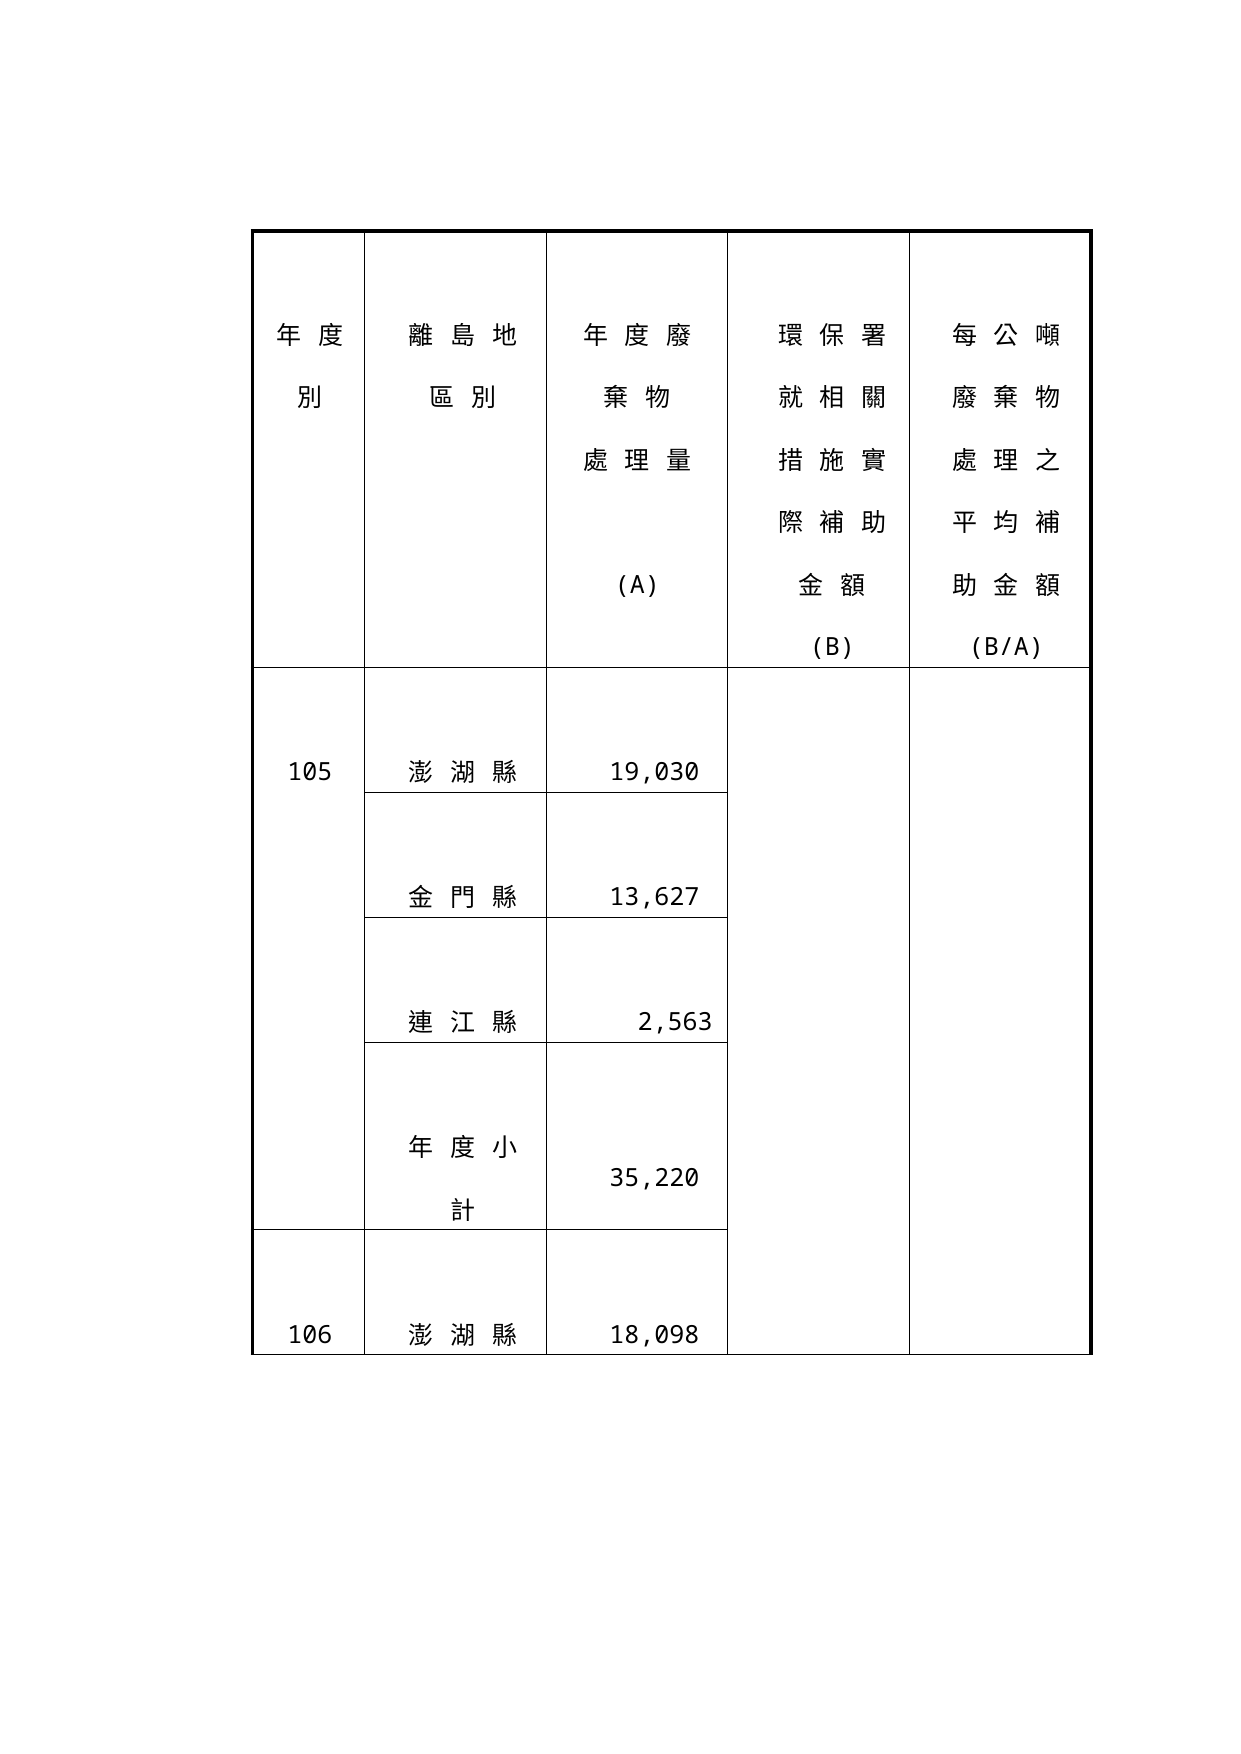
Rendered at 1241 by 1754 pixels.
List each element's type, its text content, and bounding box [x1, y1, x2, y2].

table_cell 19,030 [547, 668, 727, 792]
table_cell 連江縣 [365, 918, 546, 1042]
table_header 年度別 [254, 233, 364, 667]
table_header 離島地區別 [365, 233, 546, 667]
table_cell 金門縣 [365, 793, 546, 917]
table_cell 35,220 [547, 1043, 727, 1229]
table_cell 13,627 [547, 793, 727, 917]
table_header 環保署就相關措施實際補助金額 (B) [728, 233, 909, 667]
table_cell 105 [254, 668, 364, 1229]
table_cell 澎湖縣 [365, 1230, 546, 1354]
table_cell [728, 668, 909, 1354]
table_header 年度廢棄物 處理量 (A) [547, 233, 727, 667]
table_cell 澎湖縣 [365, 668, 546, 792]
table_cell 18,098 [547, 1230, 727, 1354]
table_cell [910, 668, 1089, 1354]
table_header 每公噸廢棄物處理之平均補助金額 (B/A) [910, 233, 1089, 667]
table_cell 106 [254, 1230, 364, 1354]
table_cell 年度小計 [365, 1043, 546, 1229]
table_cell 2,563 [547, 918, 727, 1042]
